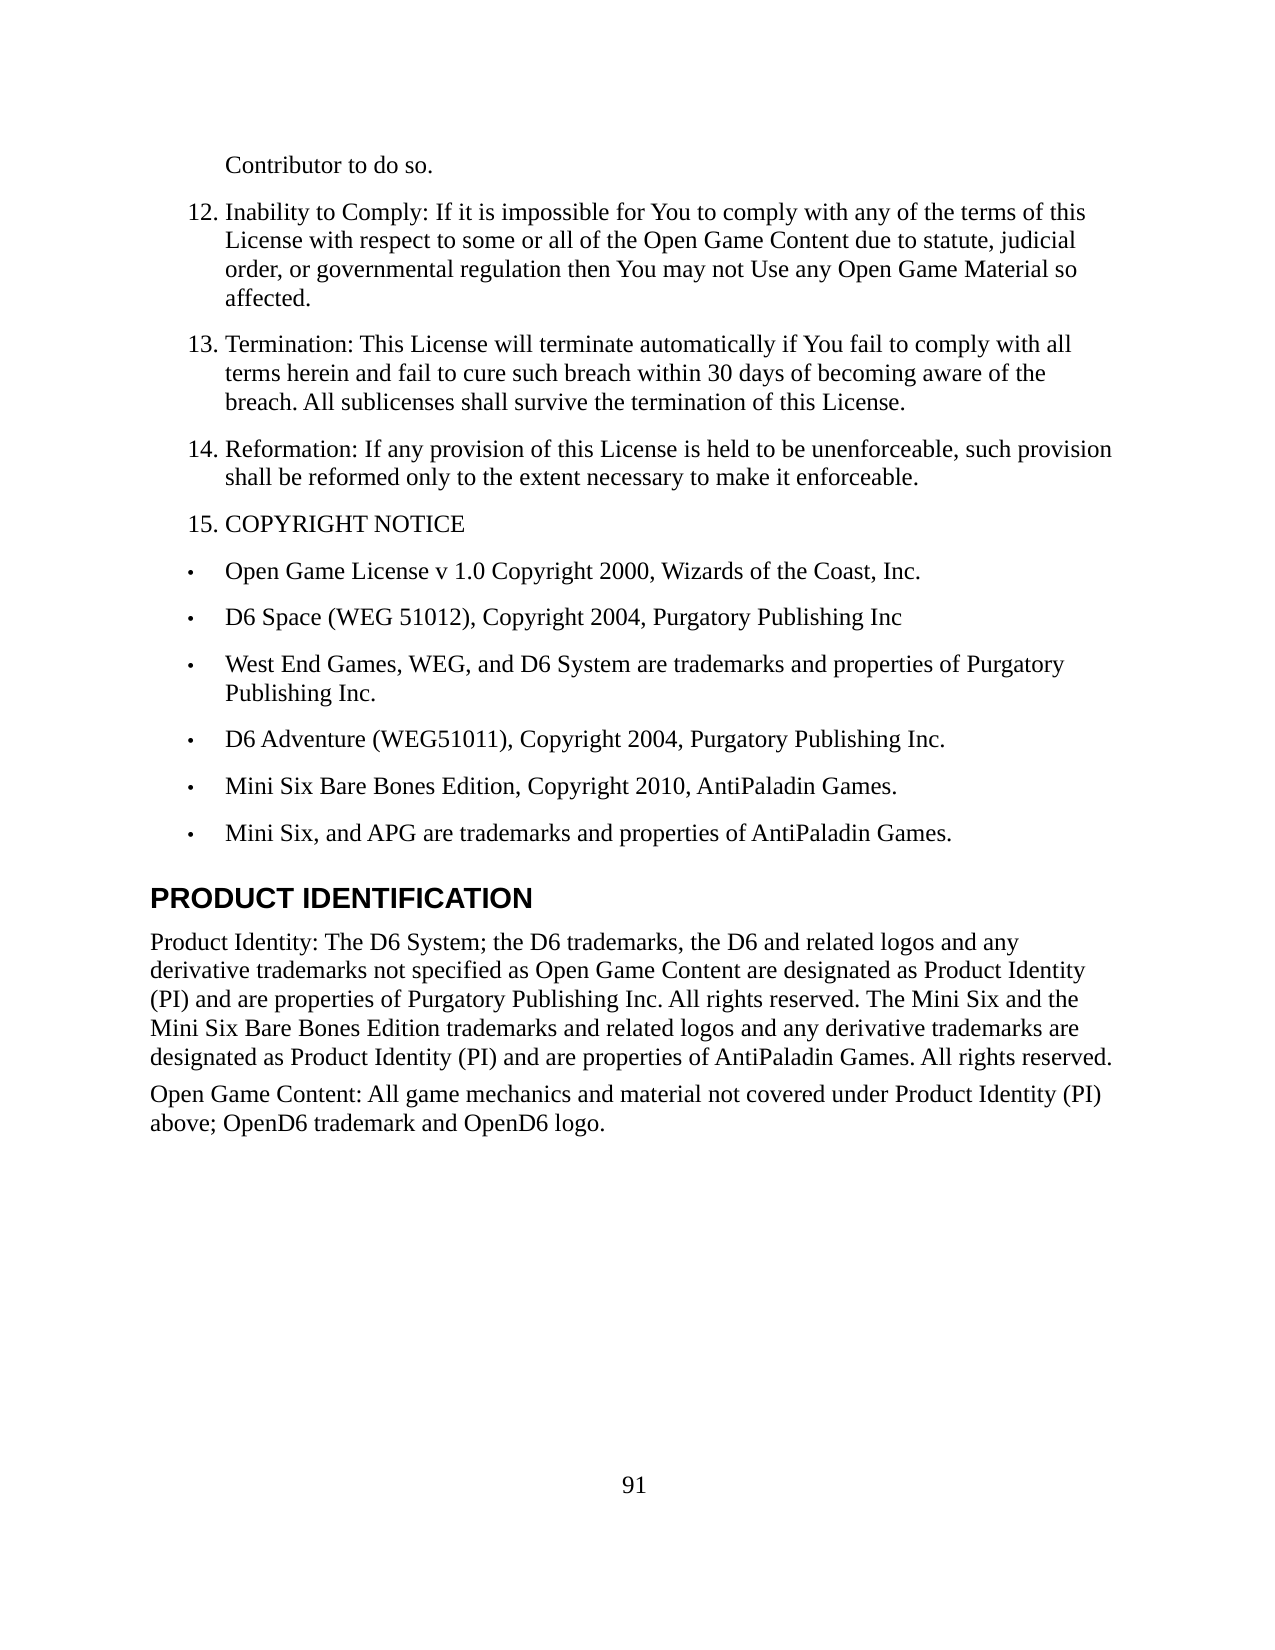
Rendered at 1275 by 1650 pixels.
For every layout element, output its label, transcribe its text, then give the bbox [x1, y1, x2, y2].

list Mini Six Bare Bones Edition, Copyright 2010, AntiPaladin Games. [187, 771, 1125, 800]
list COPYRIGHT NOTICE [187, 509, 1125, 538]
list D6 Space (WEG 51012), Copyright 2004, Purgatory Publishing Inc [187, 602, 1125, 631]
list Contributor to do so. [187, 150, 1125, 179]
list Inability to Comply: If it is impossible for You to comply with any of the terms of this License with respect to some or all of the Open Game Content due to statute, judicial order, or governmental regulation then You may not Use any Open Game Material so affected. [187, 197, 1125, 312]
list Open Game License v 1.0 Copyright 2000, Wizards of the Coast, Inc. [187, 556, 1125, 584]
subtitle PRODUCT IDENTIFICATION [150, 881, 1125, 914]
text Product Identity: The D6 System; the D6 trademarks, the D6 and related logos and any derivative trademarks not specified as Open Game Content are designated as Product Identity (PI) and are properties of Purgatory Publishing Inc. All rights reserved. The Mini Six and the Mini Six Bare Bones Edition trademarks and related logos and any derivative trademarks are designated as Product Identity (PI) and are properties of AntiPaladin Games. All rights reserved. [150, 927, 1125, 1070]
list West End Games, WEG, and D6 System are trademarks and properties of Purgatory Publishing Inc. [187, 649, 1125, 707]
list D6 Adventure (WEG51011), Copyright 2004, Purgatory Publishing Inc. [187, 724, 1125, 753]
list Mini Six, and APG are trademarks and properties of AntiPaladin Games. [187, 818, 1125, 847]
text Open Game Content: All game mechanics and material not covered under Product Identity (PI) above; OpenD6 trademark and OpenD6 logo. [150, 1079, 1125, 1137]
list Termination: This License will terminate automatically if You fail to comply with all terms herein and fail to cure such breach within 30 days of becoming aware of the breach. All sublicenses shall survive the termination of this License. [187, 329, 1125, 416]
list Reformation: If any provision of this License is held to be unenforceable, such provision shall be reformed only to the extent necessary to make it enforceable. [187, 434, 1125, 491]
